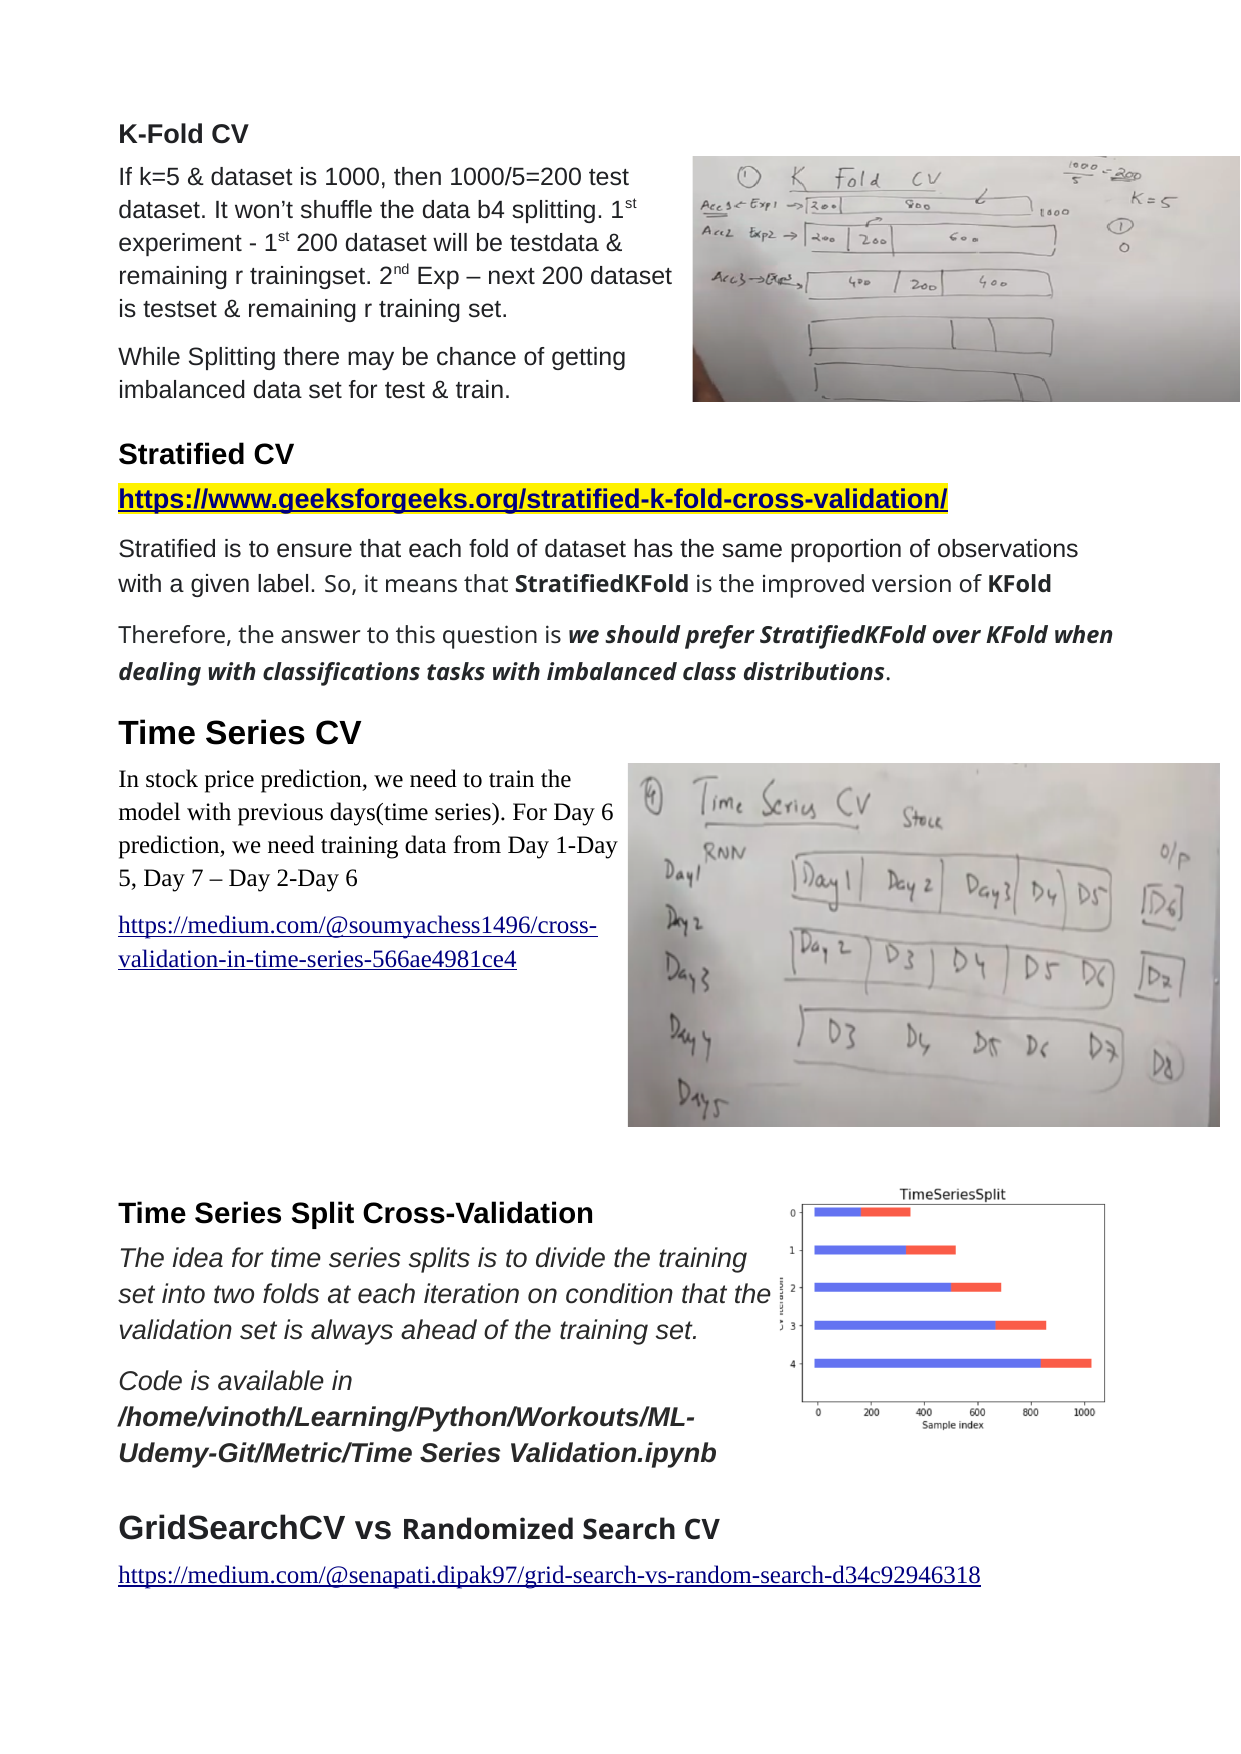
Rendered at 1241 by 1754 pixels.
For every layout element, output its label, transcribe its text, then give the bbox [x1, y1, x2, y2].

subtitle GridSearchCV vs Randomized Search CV [118, 1508, 1122, 1548]
text In stock price prediction, we need to train the model with previous days(time series). For Day 6 prediction, we need training data from Day 1-Day 5, Day 7 – Day 2-Day 6 [118, 764, 627, 892]
text Code is available in /home/vinoth/Learning/Python/Workouts/ML-Udemy-Git/Metric/Time Series Validation.ipynb [118, 1365, 1122, 1468]
text If k=5 & dataset is 1000, then 1000/5=200 test dataset. It won’t shuffle the data b4 splitting. 1st experiment - 1st 200 dataset will be testdata & remaining r trainingset. 2nd Exp – next 200 dataset is testset & remaining r training set. [118, 162, 692, 323]
subtitle K-Fold CV [118, 118, 1122, 149]
subtitle Time Series Split Cross-Validation [118, 1196, 779, 1230]
text While Splitting there may be chance of getting imbalanced data set for test & train. [118, 342, 1122, 403]
picture [627, 763, 1220, 1127]
picture [692, 156, 1240, 402]
picture [779, 1185, 1109, 1433]
text The idea for time series splits is to divide the training set into two folds at each iteration on condition that the validation set is always ahead of the training set. [118, 1242, 779, 1346]
text Therefore, the answer to this question is we should prefer StratifiedKFold over KFold when dealing with classifications tasks with imbalanced class distributions. [118, 618, 1122, 687]
text Stratified is to ensure that each fold of dataset has the same proportion of observations with a given label. So, it means that StratifiedKFold is the improved version of KFold [118, 533, 1122, 599]
text https://www.geeksforgeeks.org/stratified-k-fold-cross-validation/ [118, 483, 1122, 514]
subtitle Stratified CV [118, 437, 1122, 471]
subtitle Time Series CV [118, 713, 1122, 751]
text https://medium.com/@soumyachess1496/cross-validation-in-time-series-566ae4981ce4 [118, 911, 627, 972]
text https://medium.com/@senapati.dipak97/grid-search-vs-random-search-d34c92946318 [118, 1560, 1122, 1589]
